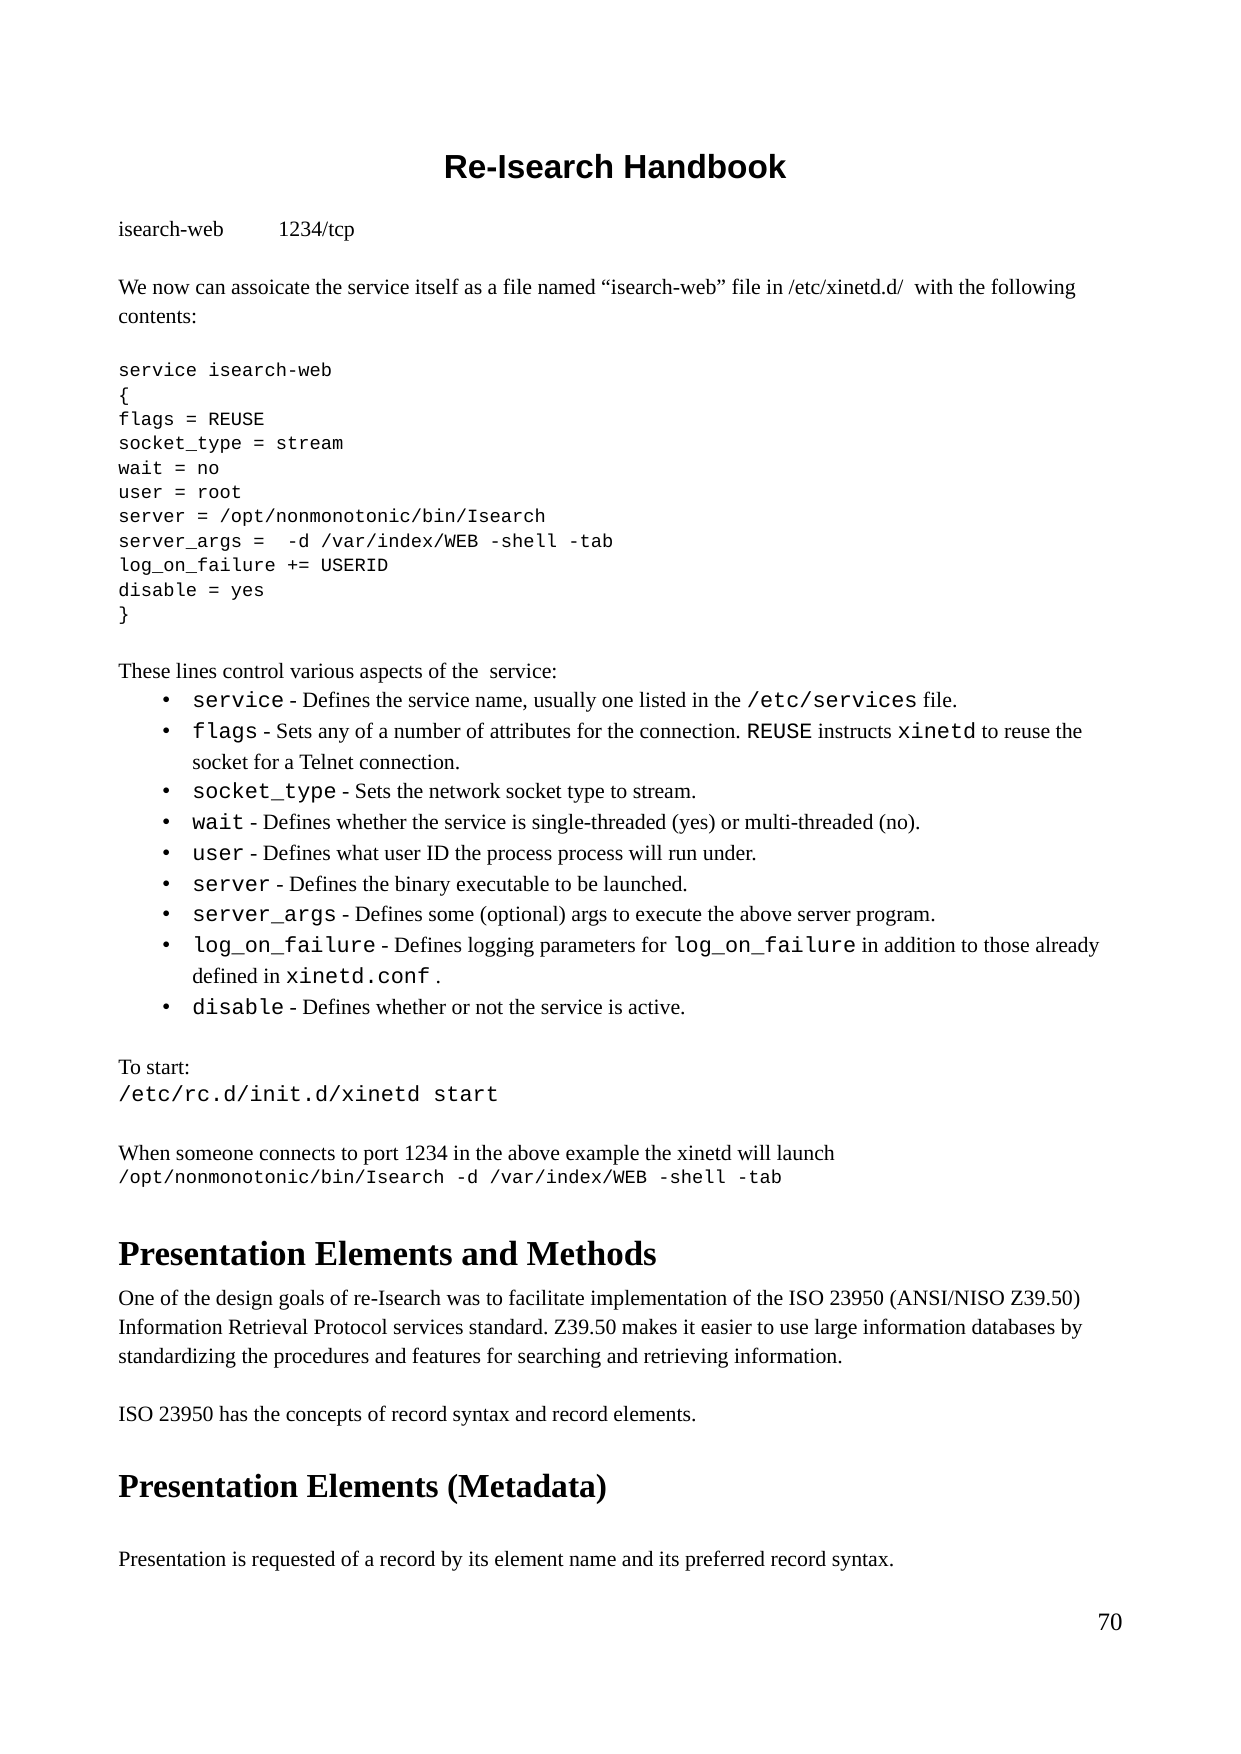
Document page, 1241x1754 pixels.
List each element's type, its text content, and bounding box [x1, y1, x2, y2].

text wait = no [118, 458, 1122, 480]
subtitle Presentation Elements and Methods [118, 1232, 1122, 1273]
text Presentation is requested of a record by its element name and its preferred record syntax. [118, 1517, 1122, 1571]
text /etc/rc.d/init.d/xinetd start [118, 1083, 1122, 1108]
text To start: [118, 1054, 1122, 1079]
text user = root [118, 483, 1122, 504]
list flags - Sets any of a number of attributes for the connection. REUSE instructs xinetd to reuse the socket for a Telnet connection. [162, 718, 1122, 774]
text We now can assoicate the service itself as a file named “isearch-web” file in /etc/xinetd.d/ with the following contents: [118, 274, 1122, 328]
text { [118, 385, 1122, 407]
text These lines control various aspects of the service: [118, 658, 1122, 683]
text socket_type = stream [118, 434, 1122, 455]
text One of the design goals of re-Isearch was to facilitate implementation of the ISO 23950 (ANSI/NISO Z39.50) Information Retrieval Protocol services standard. Z39.50 makes it easier to use large information databases by standardizing the procedures and features for searching and retrieving information. [118, 1285, 1122, 1368]
text server_args = -d /var/index/WEB -shell -tab [118, 532, 1122, 553]
list socket_type - Sets the network socket type to stream. [162, 778, 1122, 805]
list wait - Defines whether the service is single-threaded (yes) or multi-threaded (no). [162, 809, 1122, 836]
text When someone connects to port 1234 in the above example the xinetd will launch /opt/nonmonotonic/bin/Isearch -d /var/index/WEB -shell -tab [118, 1140, 1122, 1189]
text flags = REUSE [118, 410, 1122, 431]
text log_on_failure += USERID [118, 556, 1122, 577]
text server = /opt/nonmonotonic/bin/Isearch [118, 507, 1122, 528]
list disable - Defines whether or not the service is active. [162, 994, 1122, 1021]
list server - Defines the binary executable to be launched. [162, 871, 1122, 897]
list server_args - Defines some (optional) args to execute the above server program. [162, 901, 1122, 928]
list user - Defines what user ID the process process will run under. [162, 839, 1122, 867]
text service isearch-web [118, 361, 1122, 382]
text } [118, 605, 1122, 626]
list log_on_failure - Defines logging parameters for log_on_failure in addition to those already defined in xinetd.conf . [162, 932, 1122, 990]
text disable = yes [118, 580, 1122, 602]
text ISO 23950 has the concepts of record syntax and record elements. [118, 1372, 1122, 1426]
list service - Defines the service name, usually one listed in the /etc/services file. [162, 687, 1122, 714]
subtitle Presentation Elements (Metadata) [118, 1466, 1122, 1504]
text isearch-web 1234/tcp [118, 216, 1122, 241]
